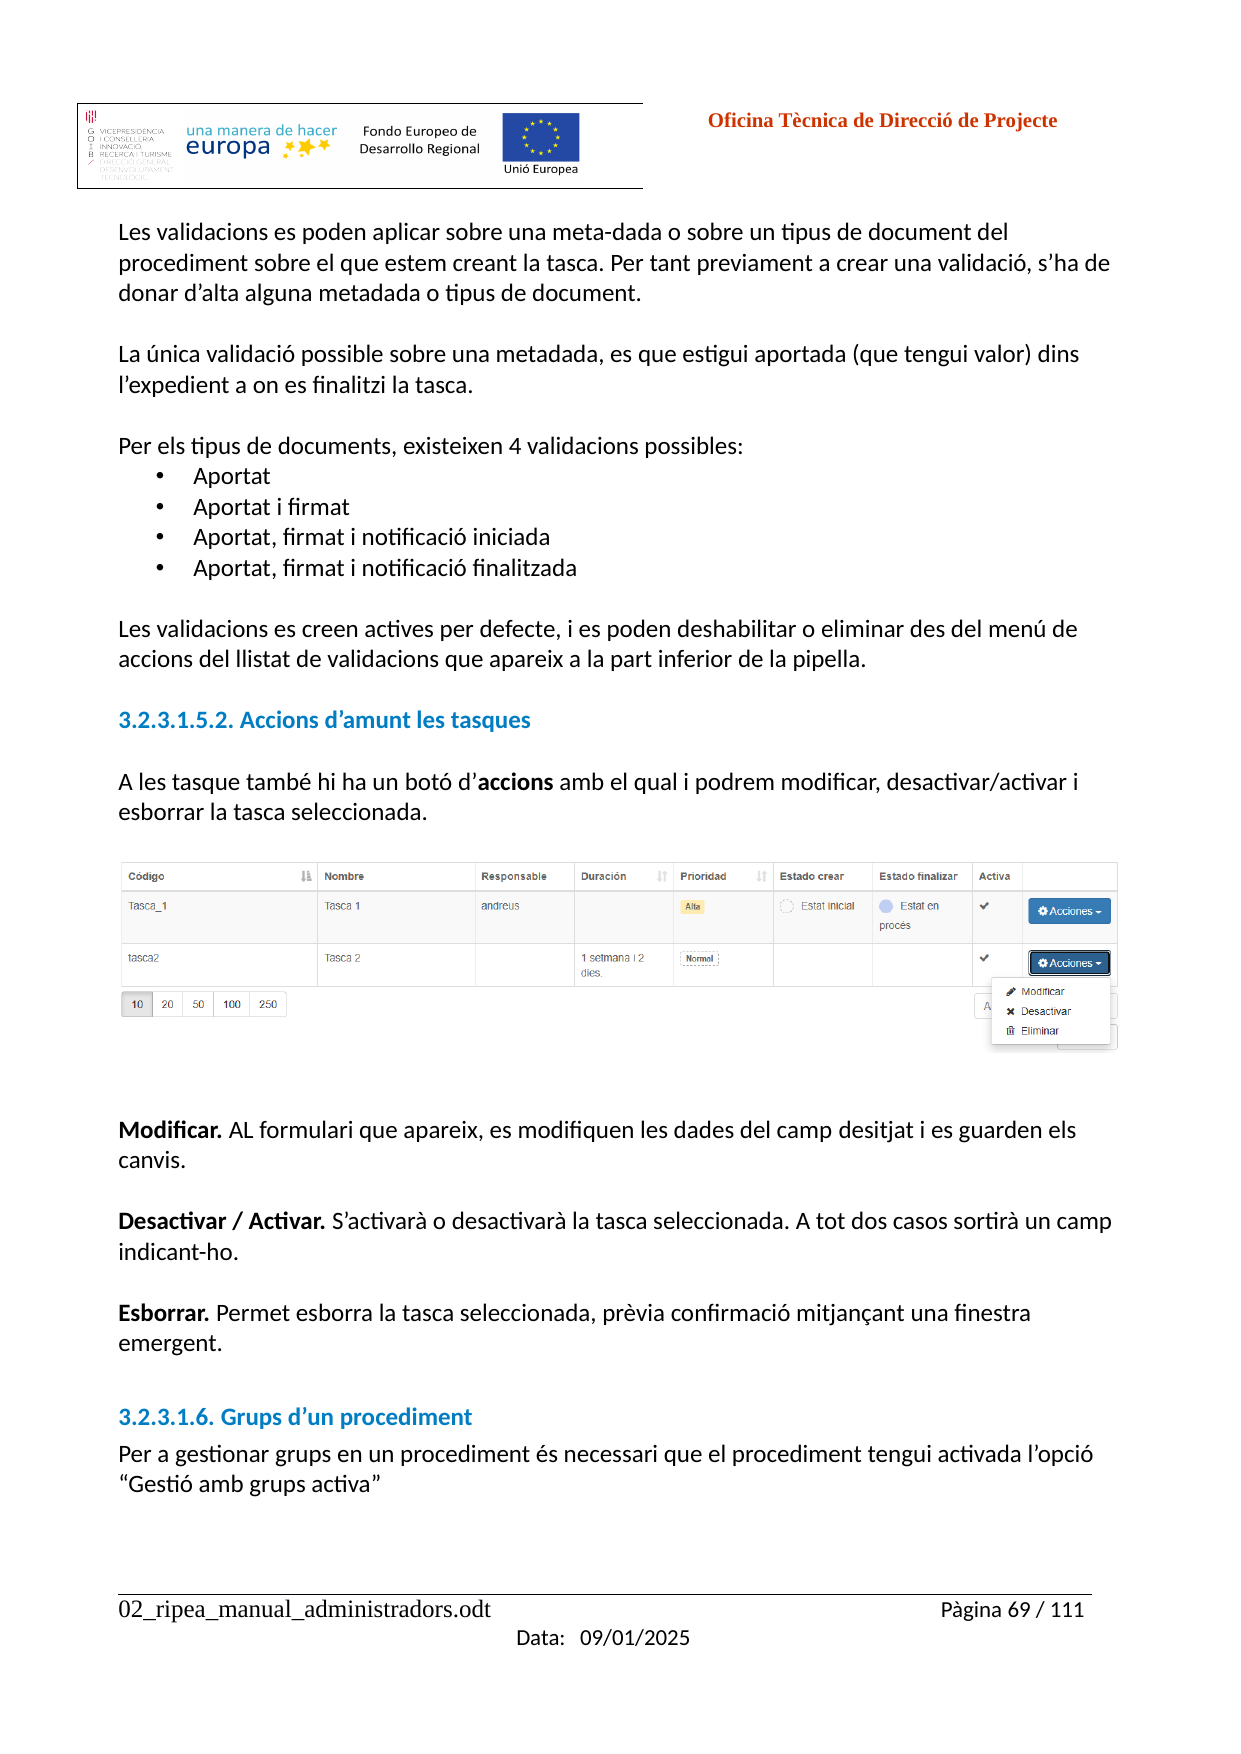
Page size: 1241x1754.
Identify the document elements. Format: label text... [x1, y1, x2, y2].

text Per a gestionar grups en un procediment és necessari que el procediment tengui activada l’opció “Gestió amb grups activa” [118, 1438, 1122, 1499]
list Aportat, firmat i notificació iniciada [156, 522, 1122, 552]
subtitle 3.2.3.1.5.2. Accions d’amunt les tasques [118, 705, 1122, 735]
list Aportat, firmat i notificació finalitzada [156, 552, 1122, 583]
picture [82, 108, 178, 182]
picture [118, 857, 1123, 1053]
picture [184, 108, 585, 182]
text Esborrar. Permet esborra la tasca seleccionada, prèvia confirmació mitjançant una finestra emergent. [118, 1297, 1122, 1358]
text A les tasque també hi ha un botó d’accions amb el qual i podrem modificar, desactivar/activar i esborrar la tasca seleccionada. [118, 766, 1122, 827]
subtitle 3.2.3.1.6. Grups d’un procediment [118, 1401, 1122, 1432]
text Les validacions es poden aplicar sobre una meta-dada o sobre un tipus de document del procediment sobre el que estem creant la tasca. Per tant previament a crear una validació, s’ha de donar d’alta alguna metadada o tipus de document. [118, 216, 1122, 308]
text La única validació possible sobre una metadada, es que estigui aportada (que tengui valor) dins l’expedient a on es finalitzi la tasca. [118, 338, 1122, 399]
text Desactivar / Activar. S’activarà o desactivarà la tasca seleccionada. A tot dos casos sortirà un camp indicant-ho. [118, 1206, 1122, 1267]
list Aportat [156, 461, 1122, 491]
text Per els tipus de documents, existeixen 4 validacions possibles: [118, 430, 1122, 461]
text Les validacions es creen actives per defecte, i es poden deshabilitar o eliminar des del menú de accions del llistat de validacions que apareix a la part inferior de la pipella. [118, 613, 1122, 674]
text Modificar. AL formulari que apareix, es modifiquen les dades del camp desitjat i es guarden els canvis. [118, 1114, 1122, 1175]
list Aportat i firmat [156, 491, 1122, 522]
